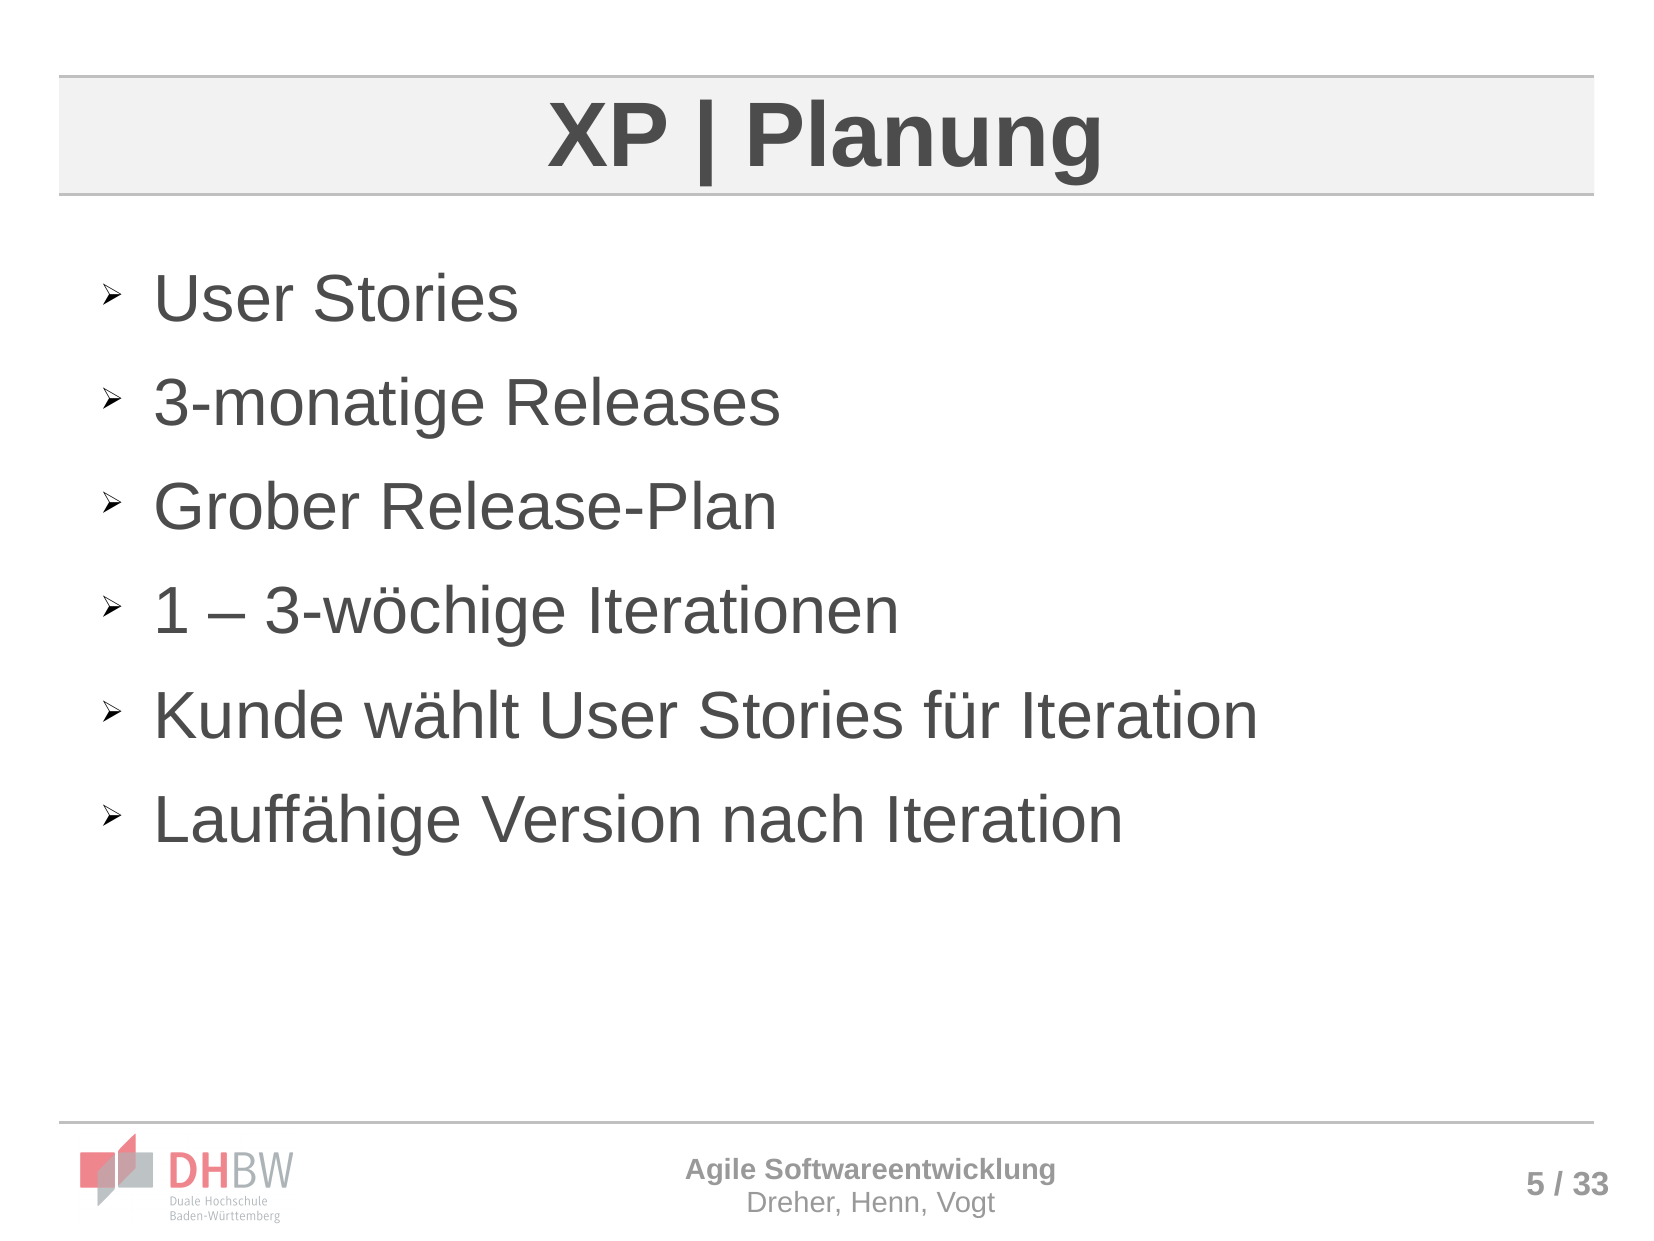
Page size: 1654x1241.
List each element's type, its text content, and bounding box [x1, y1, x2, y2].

list User Stories 3-monatige Releases Grober Release-Plan 1 – 3-wöchige Iterationen Kunde wählt User Stories für Iteration Lauffähige Version nach Iteration [82, 260, 1571, 1080]
picture [78, 1133, 296, 1225]
title XP | Planung [82, 31, 1571, 239]
